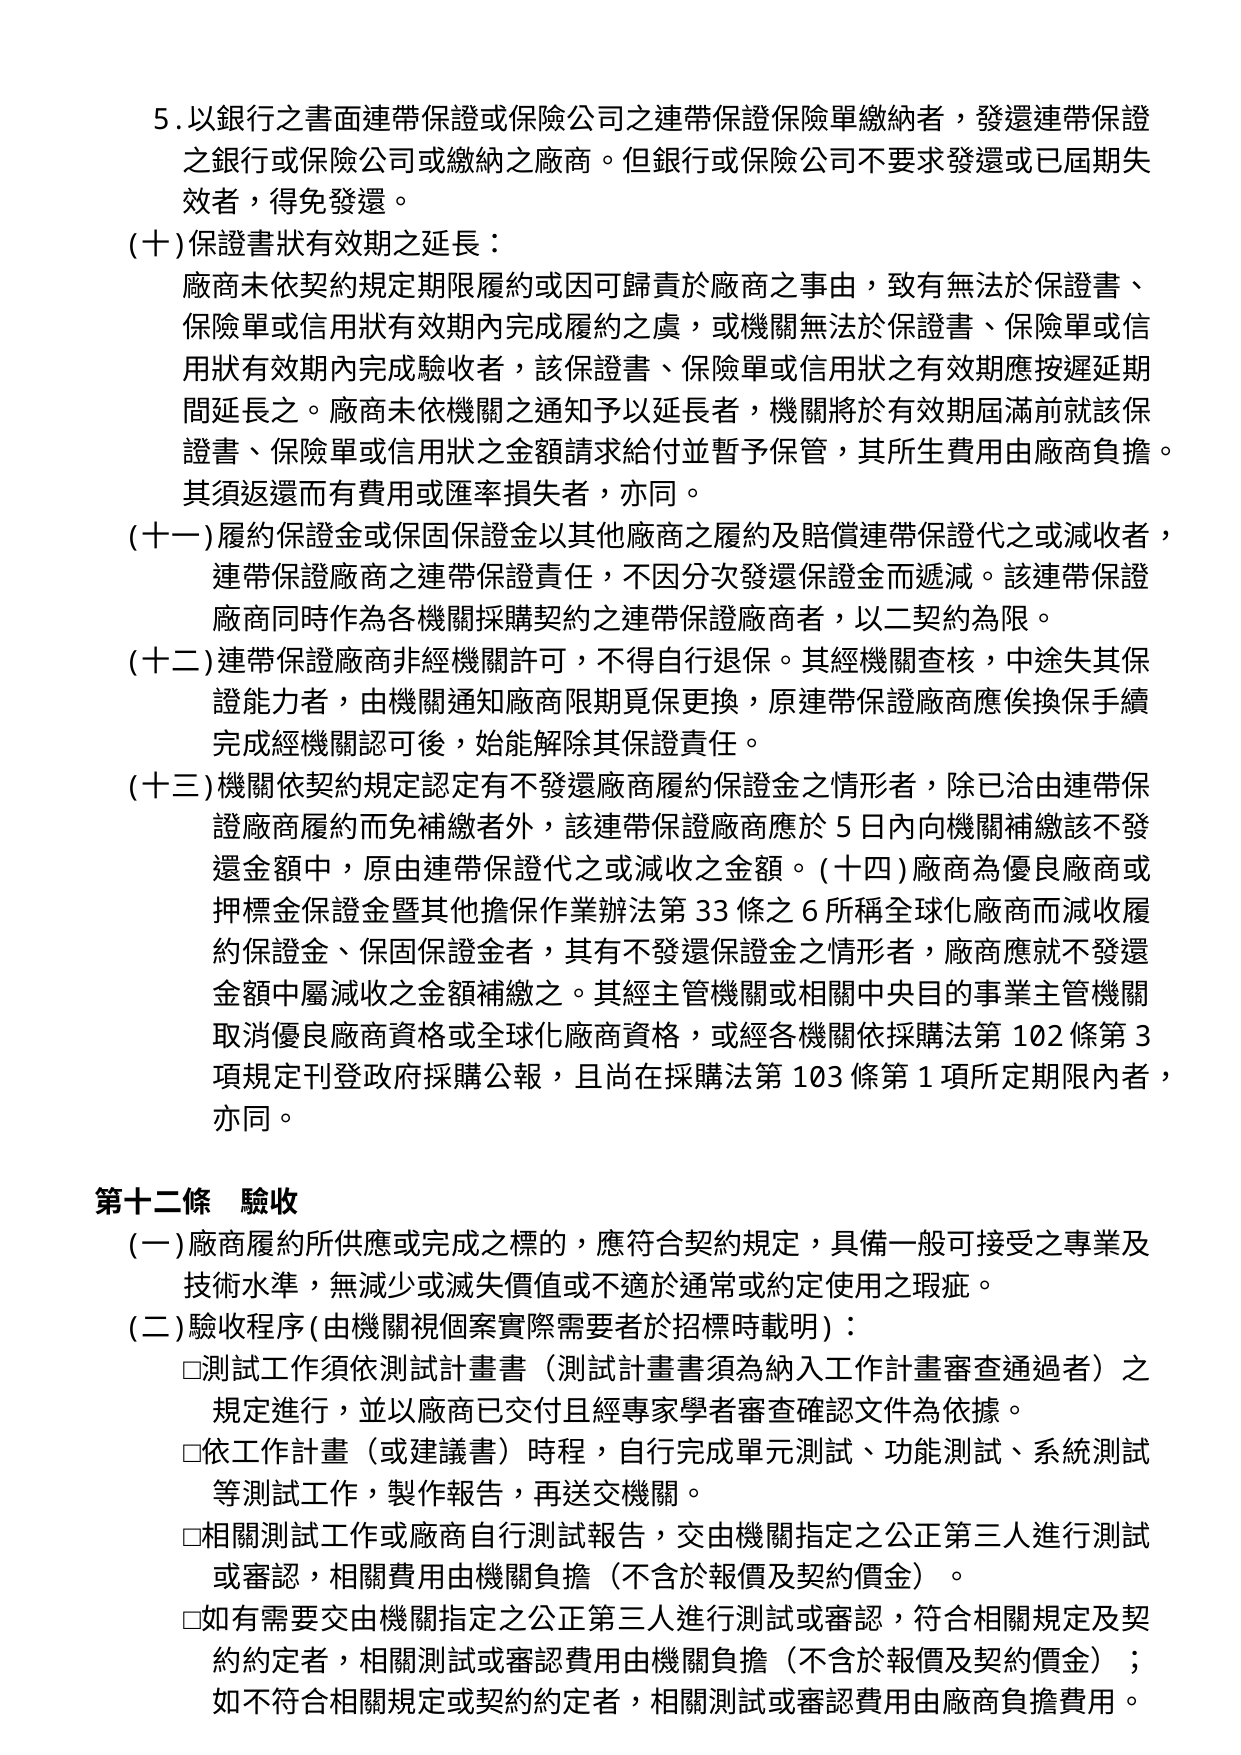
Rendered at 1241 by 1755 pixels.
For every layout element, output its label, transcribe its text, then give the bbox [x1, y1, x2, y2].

text □測試工作須依測試計畫書（測試計畫書須為納入工作計畫審查通過者）之規定進行，並以廠商已交付且經專家學者審查確認文件為依據。 [183, 1346, 1152, 1429]
text (一)廠商履約所供應或完成之標的，應符合契約規定，具備一般可接受之專業及技術水準，無減少或滅失價值或不適於通常或約定使用之瑕疵。 [124, 1221, 1152, 1304]
text (十)保證書狀有效期之延長： [124, 221, 1152, 263]
text 第十二條 驗收 [94, 1179, 1152, 1221]
text □相關測試工作或廠商自行測試報告，交由機關指定之公正第三人進行測試或審認，相關費用由機關負擔（不含於報價及契約價金）。 [183, 1513, 1152, 1596]
text □依工作計畫（或建議書）時程，自行完成單元測試、功能測試、系統測試等測試工作，製作報告，再送交機關。 [183, 1429, 1152, 1513]
text (十三)機關依契約規定認定有不發還廠商履約保證金之情形者，除已洽由連帶保證廠商履約而免補繳者外，該連帶保證廠商應於5日內向機關補繳該不發還金額中，原由連帶保證代之或減收之金額。(十四)廠商為優良廠商或押標金保證金暨其他擔保作業辦法第33條之6所稱全球化廠商而減收履約保證金、保固保證金者，其有不發還保證金之情形者，廠商應就不發還金額中屬減收之金額補繳之。其經主管機關或相關中央目的事業主管機關取消優良廠商資格或全球化廠商資格，或經各機關依採購法第102條第3項規定刊登政府採購公報，且尚在採購法第103條第1項所定期限內者，亦同。 [124, 763, 1152, 1138]
text (二)驗收程序(由機關視個案實際需要者於招標時載明)： [124, 1304, 1152, 1346]
text □如有需要交由機關指定之公正第三人進行測試或審認，符合相關規定及契約約定者，相關測試或審認費用由機關負擔（不含於報價及契約價金）；如不符合相關規定或契約約定者，相關測試或審認費用由廠商負擔費用。 [183, 1596, 1152, 1721]
text 廠商未依契約規定期限履約或因可歸責於廠商之事由，致有無法於保證書、保險單或信用狀有效期內完成履約之虞，或機關無法於保證書、保險單或信用狀有效期內完成驗收者，該保證書、保險單或信用狀之有效期應按遲延期間延長之。廠商未依機關之通知予以延長者，機關將於有效期屆滿前就該保證書、保險單或信用狀之金額請求給付並暫予保管，其所生費用由廠商負擔。其須返還而有費用或匯率損失者，亦同。 [182, 263, 1152, 513]
text (十一)履約保證金或保固保證金以其他廠商之履約及賠償連帶保證代之或減收者，連帶保證廠商之連帶保證責任，不因分次發還保證金而遞減。該連帶保證廠商同時作為各機關採購契約之連帶保證廠商者，以二契約為限。 [124, 513, 1152, 638]
text (十二)連帶保證廠商非經機關許可，不得自行退保。其經機關查核，中途失其保證能力者，由機關通知廠商限期覓保更換，原連帶保證廠商應俟換保手續完成經機關認可後，始能解除其保證責任。 [124, 638, 1152, 763]
text 5.以銀行之書面連帶保證或保險公司之連帶保證保險單繳納者，發還連帶保證之銀行或保險公司或繳納之廠商。但銀行或保險公司不要求發還或已屆期失效者，得免發還。 [152, 96, 1152, 221]
